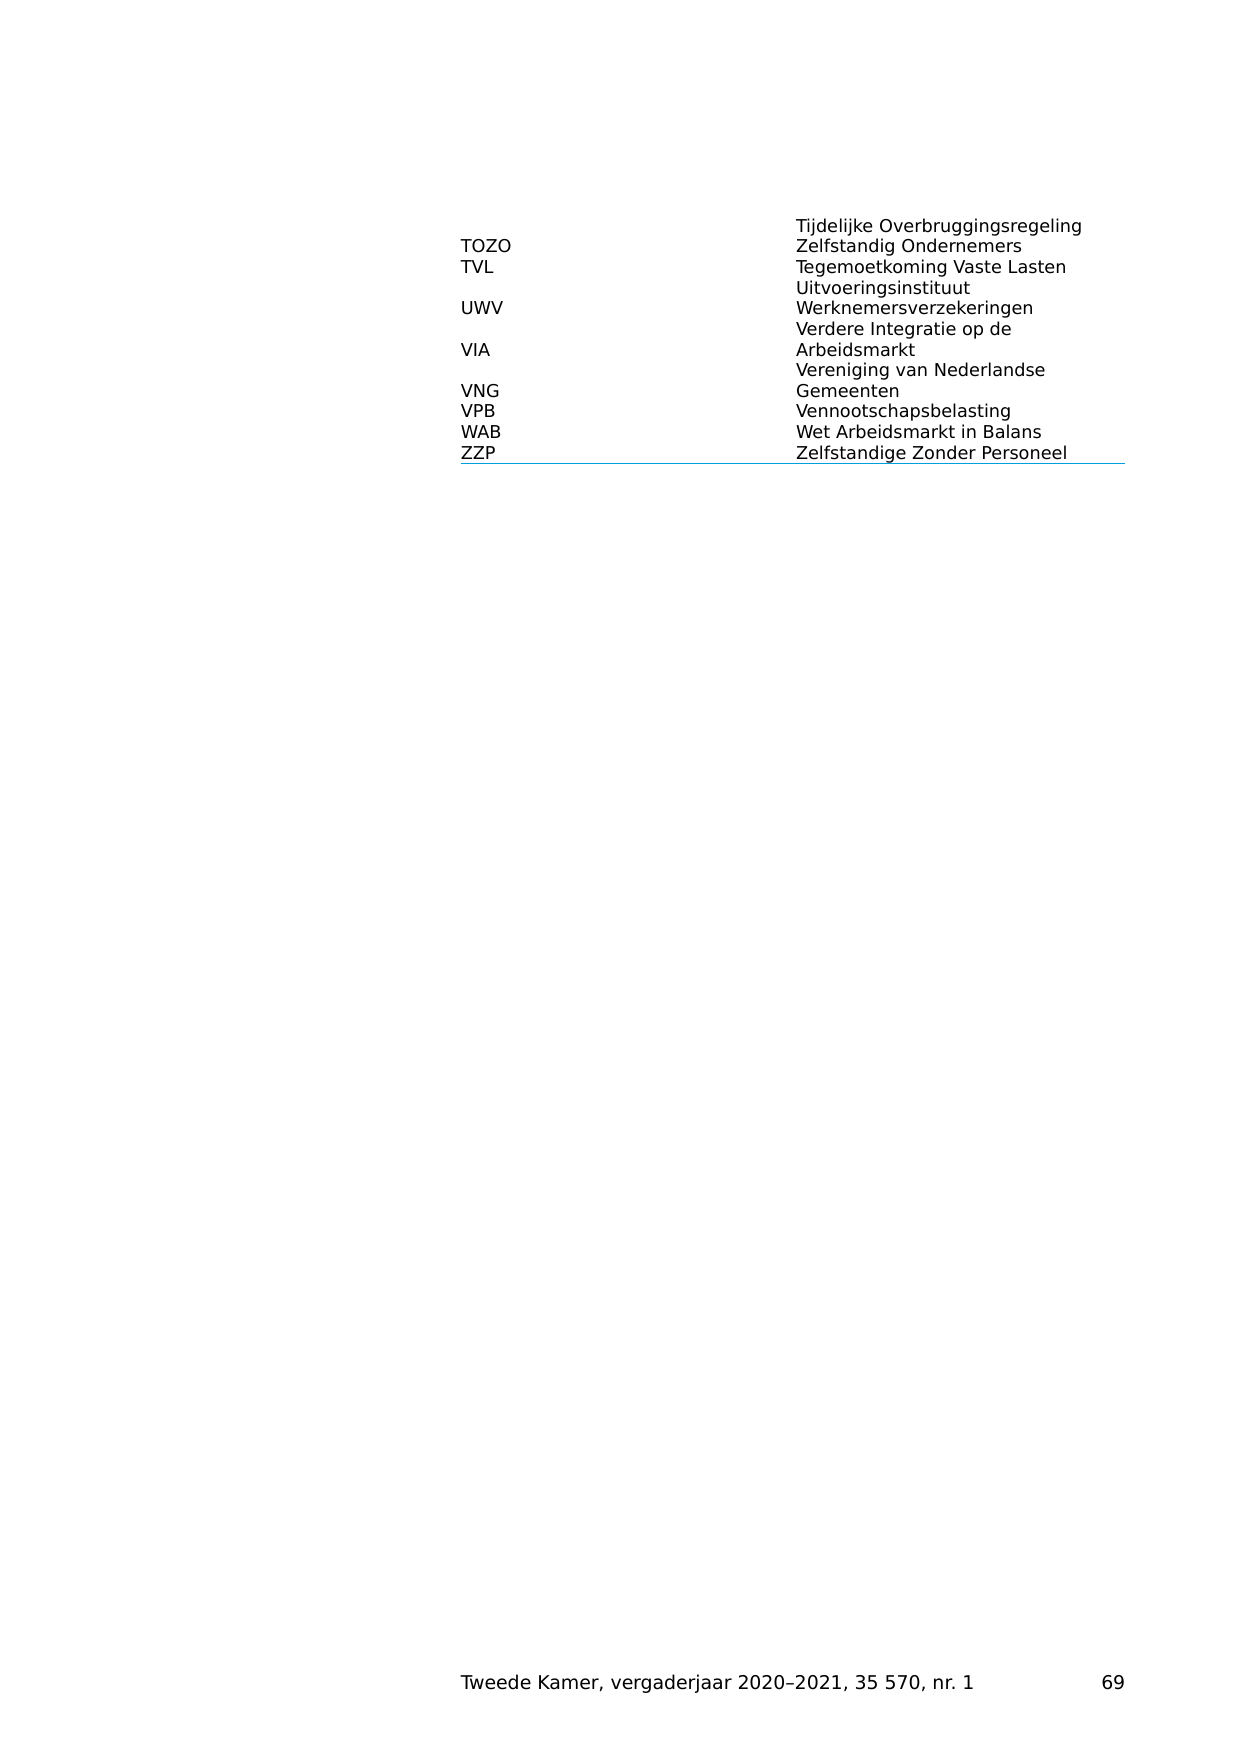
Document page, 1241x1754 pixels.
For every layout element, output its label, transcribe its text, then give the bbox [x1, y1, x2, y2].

table_cell VIA [461, 319, 793, 360]
table_cell Tegemoetkoming Vaste Lasten [793, 257, 1125, 278]
table_cell VNG [461, 360, 793, 401]
table_cell ZZP [461, 443, 793, 463]
table_header Afkortingen [461, 191, 1125, 216]
table_cell Zelfstandige Zonder Personeel [793, 443, 1125, 463]
table_cell Verdere Integratie op de Arbeidsmarkt [793, 319, 1125, 360]
table_cell Wet Arbeidsmarkt in Balans [793, 422, 1125, 443]
table_cell UWV [461, 278, 793, 319]
table_cell TVL [461, 257, 793, 278]
table_cell Uitvoeringsinstituut Werknemersverzekeringen [793, 278, 1125, 319]
table_cell WAB [461, 422, 793, 443]
table_cell Vennootschapsbelasting [793, 401, 1125, 422]
table_cell Vereniging van Nederlandse Gemeenten [793, 360, 1125, 401]
table_cell TOZO [461, 216, 793, 257]
table_cell Tijdelijke Overbruggingsregeling Zelfstandig Ondernemers [793, 216, 1125, 257]
table_cell VPB [461, 401, 793, 422]
